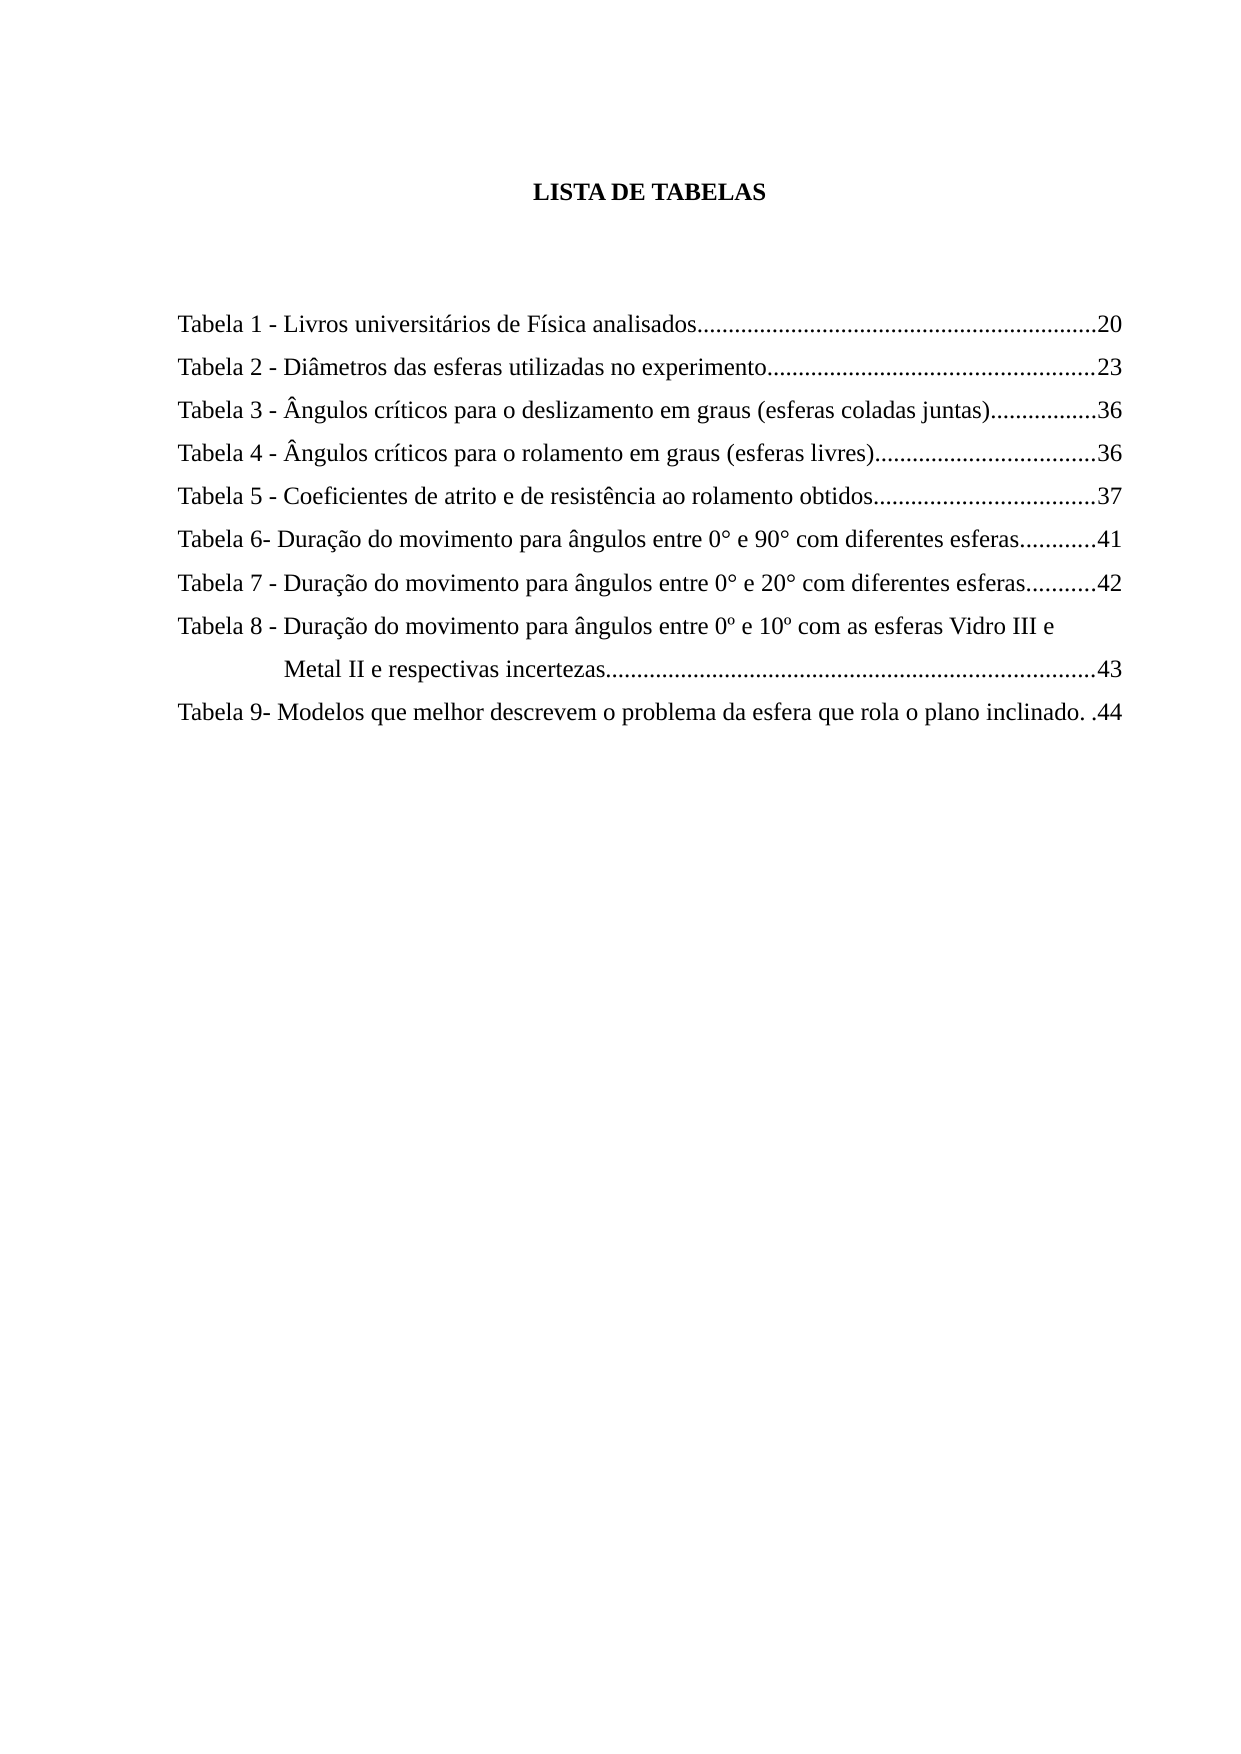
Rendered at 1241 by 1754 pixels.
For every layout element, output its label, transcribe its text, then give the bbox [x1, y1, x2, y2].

text Tabela 7 - Duração do movimento para ângulos entre 0° e 20° com diferentes esferas 42 [177, 568, 1122, 596]
text Tabela 2 - Diâmetros das esferas utilizadas no experimento 23 [177, 352, 1122, 381]
text Tabela 4 - Ângulos críticos para o rolamento em graus (esferas livres) 36 [177, 438, 1122, 467]
text Tabela 1 - Livros universitários de Física analisados 20 [177, 309, 1122, 338]
text Tabela 6- Duração do movimento para ângulos entre 0° e 90° com diferentes esferas 41 [177, 524, 1122, 553]
text Tabela 5 - Coeficientes de atrito e de resistência ao rolamento obtidos 37 [177, 481, 1122, 510]
subtitle LISTA DE TABELAS [177, 177, 1122, 206]
text Tabela 3 - Ângulos críticos para o deslizamento em graus (esferas coladas juntas) 36 [177, 395, 1122, 424]
text Metal II e respectivas incertezas 43 [177, 654, 1122, 683]
text Tabela 9- Modelos que melhor descrevem o problema da esfera que rola o plano inclinado 44 [177, 697, 1122, 726]
text Tabela 8 - Duração do movimento para ângulos entre 0º e 10º com as esferas Vidro III e [177, 611, 1122, 639]
